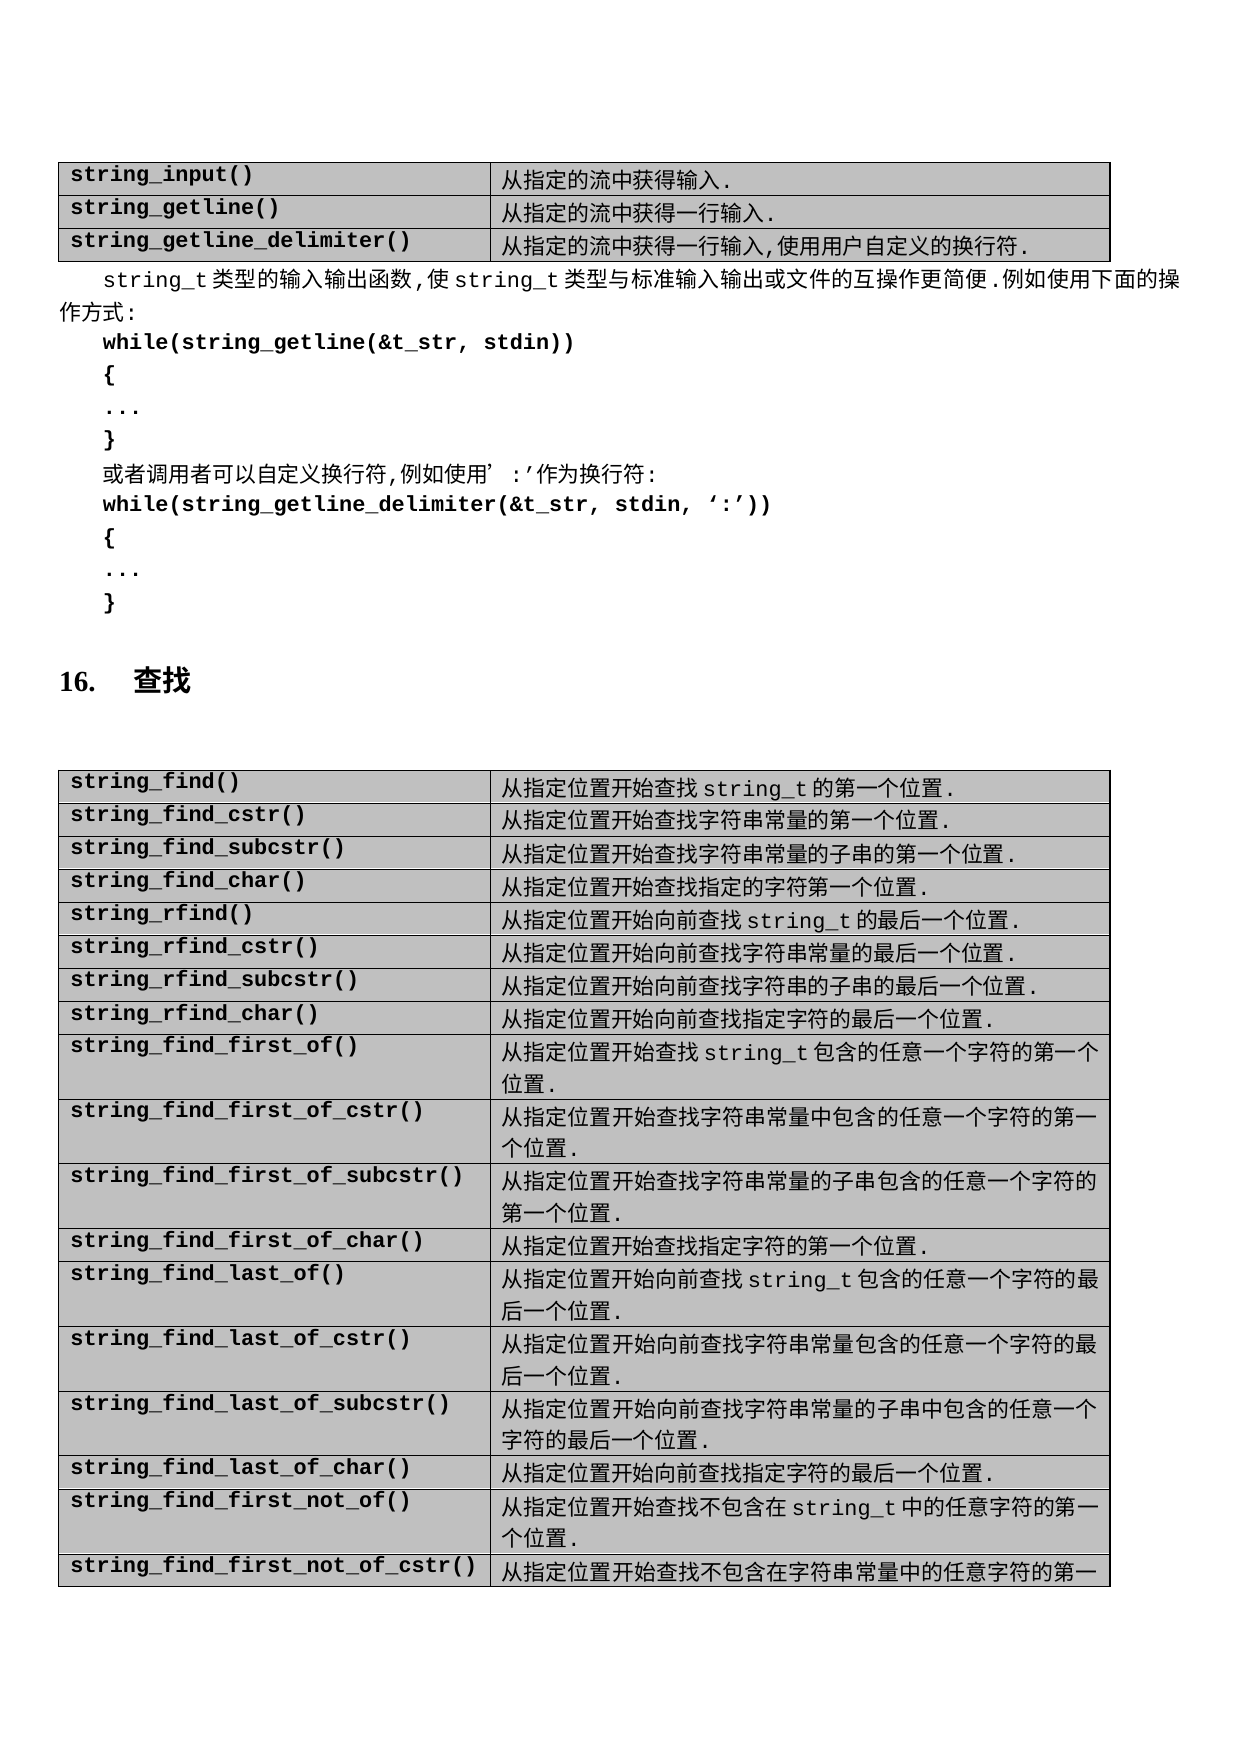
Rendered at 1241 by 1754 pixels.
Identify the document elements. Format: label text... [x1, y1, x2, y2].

table_cell 从指定位置开始向前查找指定字符的最后一个位置. [491, 1456, 1109, 1488]
table_cell 从指定位置开始向前查找string_t的最后一个位置. [491, 903, 1109, 934]
table_cell 从指定位置开始查找字符串常量中包含的任意一个字符的第一个位置. [491, 1100, 1109, 1163]
table_cell string_getline() [59, 196, 490, 228]
table_cell 从指定位置开始向前查找字符串常量的最后一个位置. [491, 936, 1109, 968]
text 或者调用者可以自定义换行符,例如使用’:’作为换行符: [59, 457, 1181, 489]
table_cell 从指定位置开始向前查找字符串的子串的最后一个位置. [491, 969, 1109, 1001]
table_cell string_find_first_not_of_cstr() [59, 1555, 490, 1586]
text while(string_getline(&t_str, stdin)) [59, 327, 1181, 359]
text ... [59, 392, 1181, 424]
table_cell string_find_char() [59, 870, 490, 902]
text { [59, 359, 1181, 392]
table_cell string_find_last_of() [59, 1262, 490, 1326]
table_cell 从指定的流中获得输入. [491, 163, 1109, 195]
table_cell string_find_first_not_of() [59, 1490, 490, 1553]
text while(string_getline_delimiter(&t_str, stdin, ‘:’)) [59, 489, 1181, 522]
table_cell 从指定位置开始查找指定字符的第一个位置. [491, 1229, 1109, 1261]
table_cell string_rfind_cstr() [59, 936, 490, 968]
table_cell 从指定位置开始向前查找指定字符的最后一个位置. [491, 1002, 1109, 1034]
table_cell string_rfind() [59, 903, 490, 934]
table_cell 从指定的流中获得一行输入. [491, 196, 1109, 228]
text string_t类型的输入输出函数,使string_t类型与标准输入输出或文件的互操作更简便.例如使用下面的操作方式: [59, 262, 1181, 327]
text { [59, 522, 1181, 554]
table_cell 从指定位置开始查找不包含在字符串常量中的任意字符的第一 [491, 1555, 1109, 1586]
table_cell 从指定的流中获得一行输入,使用用户自定义的换行符. [491, 229, 1109, 261]
table_cell string_input() [59, 163, 490, 195]
text } [59, 424, 1181, 457]
table_cell string_find_last_of_char() [59, 1456, 490, 1488]
table_cell 从指定位置开始查找不包含在string_t中的任意字符的第一个位置. [491, 1490, 1109, 1553]
table_cell 从指定位置开始向前查找string_t包含的任意一个字符的最后一个位置. [491, 1262, 1109, 1326]
table_cell 从指定位置开始查找字符串常量的子串包含的任意一个字符的第一个位置. [491, 1164, 1109, 1228]
table_cell 从指定位置开始向前查找字符串常量的子串中包含的任意一个字符的最后一个位置. [491, 1392, 1109, 1455]
table_header 从指定位置开始查找string_t的第一个位置. [491, 771, 1109, 802]
table_cell string_find_first_of_cstr() [59, 1100, 490, 1163]
table_header string_find() [59, 771, 490, 802]
table_cell string_find_first_of_char() [59, 1229, 490, 1261]
table_cell string_find_first_of_subcstr() [59, 1164, 490, 1228]
text ... [59, 554, 1181, 587]
table_cell string_rfind_subcstr() [59, 969, 490, 1001]
table_cell string_find_last_of_subcstr() [59, 1392, 490, 1455]
text } [59, 587, 1181, 619]
table_cell 从指定位置开始查找string_t包含的任意一个字符的第一个位置. [491, 1035, 1109, 1099]
table_cell 从指定位置开始查找指定的字符第一个位置. [491, 870, 1109, 902]
table_cell string_rfind_char() [59, 1002, 490, 1034]
table_cell 从指定位置开始查找字符串常量的第一个位置. [491, 804, 1109, 836]
table_cell string_find_cstr() [59, 804, 490, 836]
table_cell string_find_last_of_cstr() [59, 1327, 490, 1391]
table_cell 从指定位置开始向前查找字符串常量包含的任意一个字符的最后一个位置. [491, 1327, 1109, 1391]
subtitle 查找 [59, 647, 1181, 712]
table_cell string_find_first_of() [59, 1035, 490, 1099]
table_cell 从指定位置开始查找字符串常量的子串的第一个位置. [491, 837, 1109, 868]
table_cell string_getline_delimiter() [59, 229, 490, 261]
table_cell string_find_subcstr() [59, 837, 490, 868]
